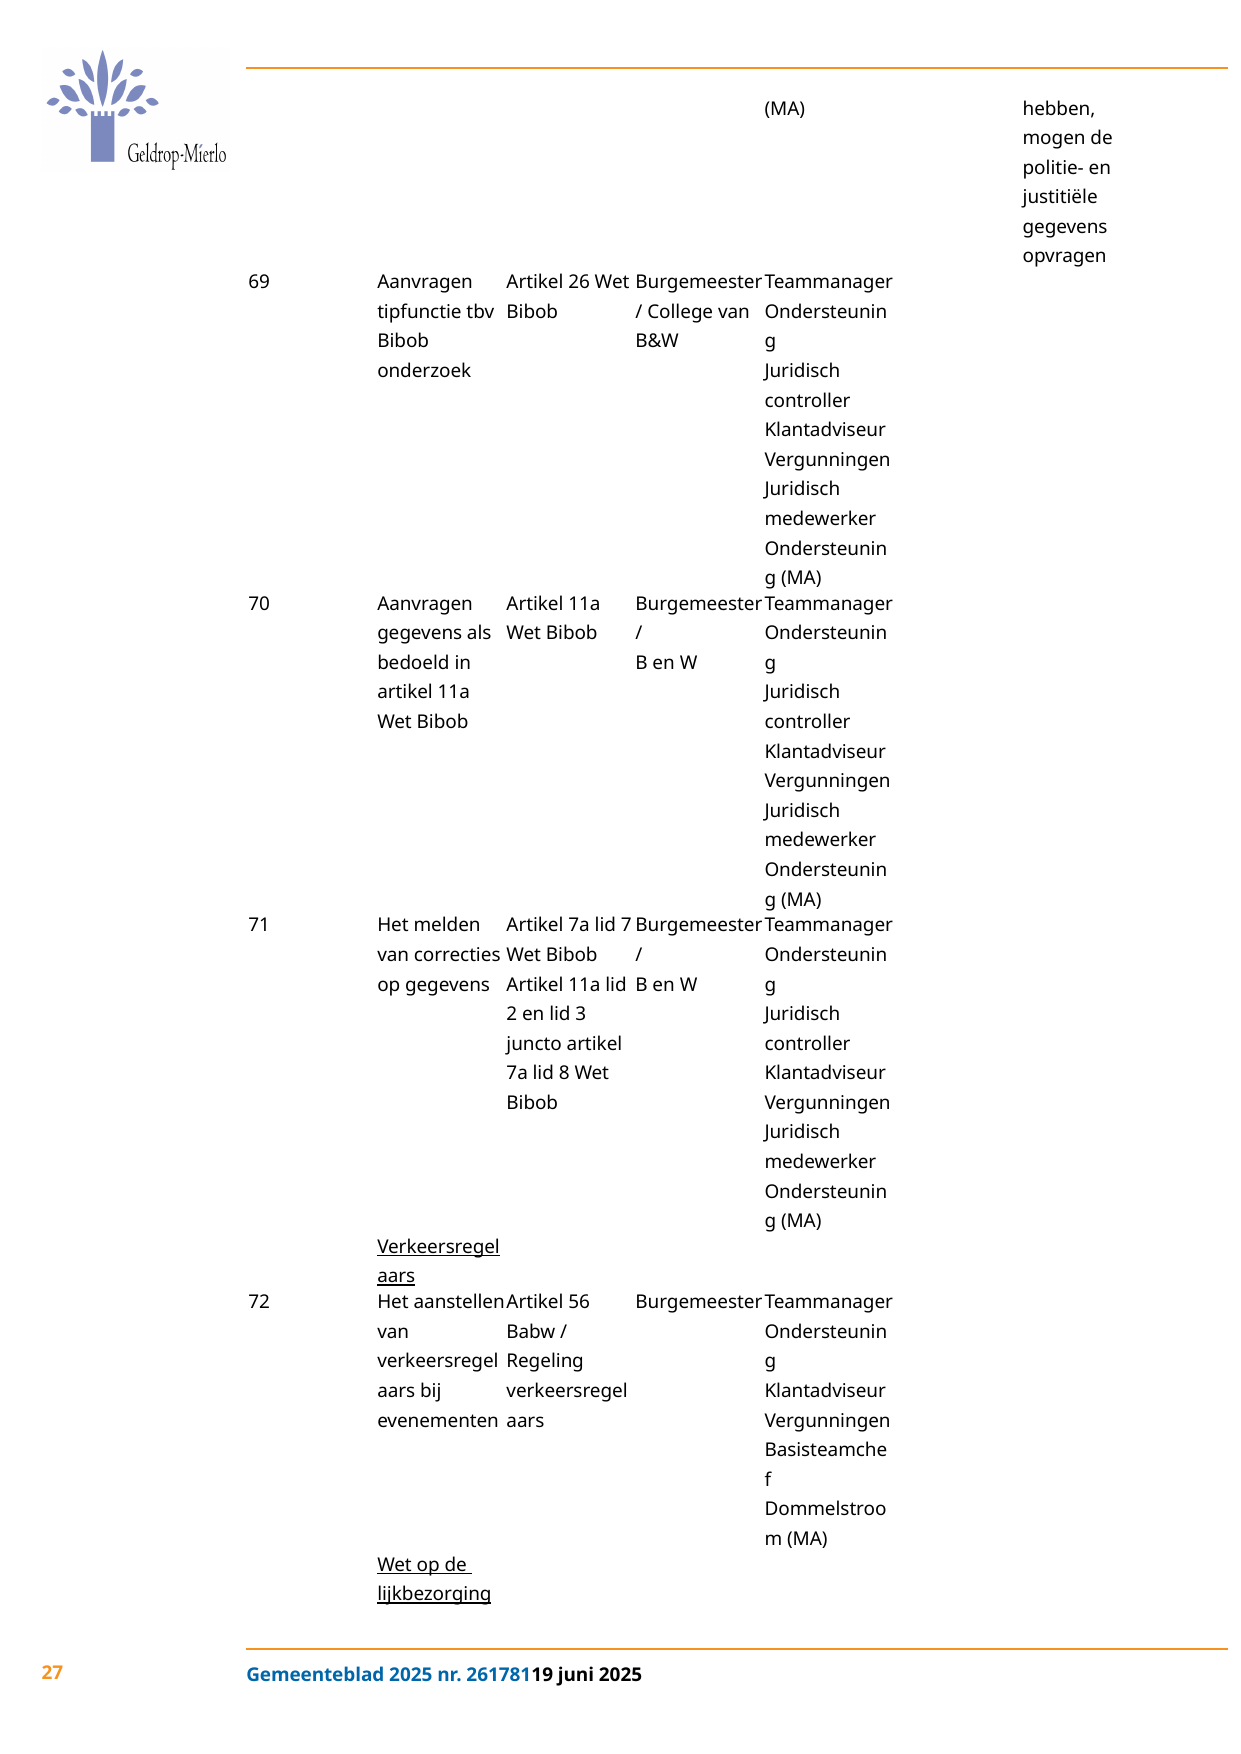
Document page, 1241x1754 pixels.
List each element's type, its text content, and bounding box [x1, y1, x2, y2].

table_cell [894, 95, 1022, 268]
table_cell 72 [248, 1289, 377, 1551]
table_cell Het aanstellen van verkeersregelaars bij evenementen [377, 1289, 506, 1551]
table_cell [894, 1233, 1022, 1288]
table_cell 69 [248, 269, 377, 590]
table_cell [894, 590, 1022, 912]
table_cell [1023, 590, 1152, 912]
table_cell [894, 1551, 1022, 1606]
table_cell [248, 95, 377, 268]
picture [41, 47, 231, 172]
table_cell Artikel 7a lid 7 Wet Bibob Artikel 11a lid 2 en lid 3 juncto artikel 7a lid 8 Wet Bibob [506, 912, 635, 1233]
table_cell [764, 1233, 893, 1288]
table_cell Burgemeester [635, 1289, 764, 1551]
table_cell [377, 95, 506, 268]
table_cell [248, 1233, 377, 1288]
table_cell Artikel 26 Wet Bibob [506, 269, 635, 590]
table_cell Artikel 11a Wet Bibob [506, 590, 635, 912]
table_cell [764, 1551, 893, 1606]
table_cell [1023, 912, 1152, 1233]
table_cell Het melden van correcties op gegevens [377, 912, 506, 1233]
table_cell Artikel 56 Babw / Regeling verkeersregelaars [506, 1289, 635, 1551]
table_cell (MA) [764, 95, 893, 268]
table_cell hebben, mogen de politie- en justitiële gegevens opvragen [1023, 95, 1152, 268]
table_cell [1023, 269, 1152, 590]
table_cell Teammanager Ondersteuning Juridisch controller Klantadviseur Vergunningen Juridisch medewerker Ondersteuning (MA) [764, 590, 893, 912]
table_cell [894, 269, 1022, 590]
table_cell [894, 1289, 1022, 1551]
table_cell [1023, 1551, 1152, 1606]
table_cell Wet op de lijkbezorging [377, 1551, 506, 1606]
table_cell Verkeersregelaars [377, 1233, 506, 1288]
table_cell Teammanager Ondersteuning Juridisch controller Klantadviseur Vergunningen Juridisch medewerker Ondersteuning (MA) [764, 269, 893, 590]
table_cell Teammanager Ondersteuning Juridisch controller Klantadviseur Vergunningen Juridisch medewerker Ondersteuning (MA) [764, 912, 893, 1233]
table_cell Burgemeester/ College van B&W [635, 269, 764, 590]
table_cell [506, 1551, 635, 1606]
table_cell Burgemeester/ B en W [635, 590, 764, 912]
table_cell Teammanager Ondersteuning Klantadviseur Vergunningen Basisteamchef Dommelstroom (MA) [764, 1289, 893, 1551]
table_cell Burgemeester/ B en W [635, 912, 764, 1233]
table_cell Aanvragen gegevens als bedoeld in artikel 11a Wet Bibob [377, 590, 506, 912]
table_cell 70 [248, 590, 377, 912]
table_cell 71 [248, 912, 377, 1233]
table_cell [635, 1551, 764, 1606]
table_cell [506, 1233, 635, 1288]
table_cell [894, 912, 1022, 1233]
table_cell [635, 1233, 764, 1288]
table_cell [1023, 1289, 1152, 1551]
table_cell [248, 1551, 377, 1606]
table_cell Aanvragen tipfunctie tbv Bibob onderzoek [377, 269, 506, 590]
table_cell [635, 95, 764, 268]
table_cell [506, 95, 635, 268]
table_cell [1023, 1233, 1152, 1288]
